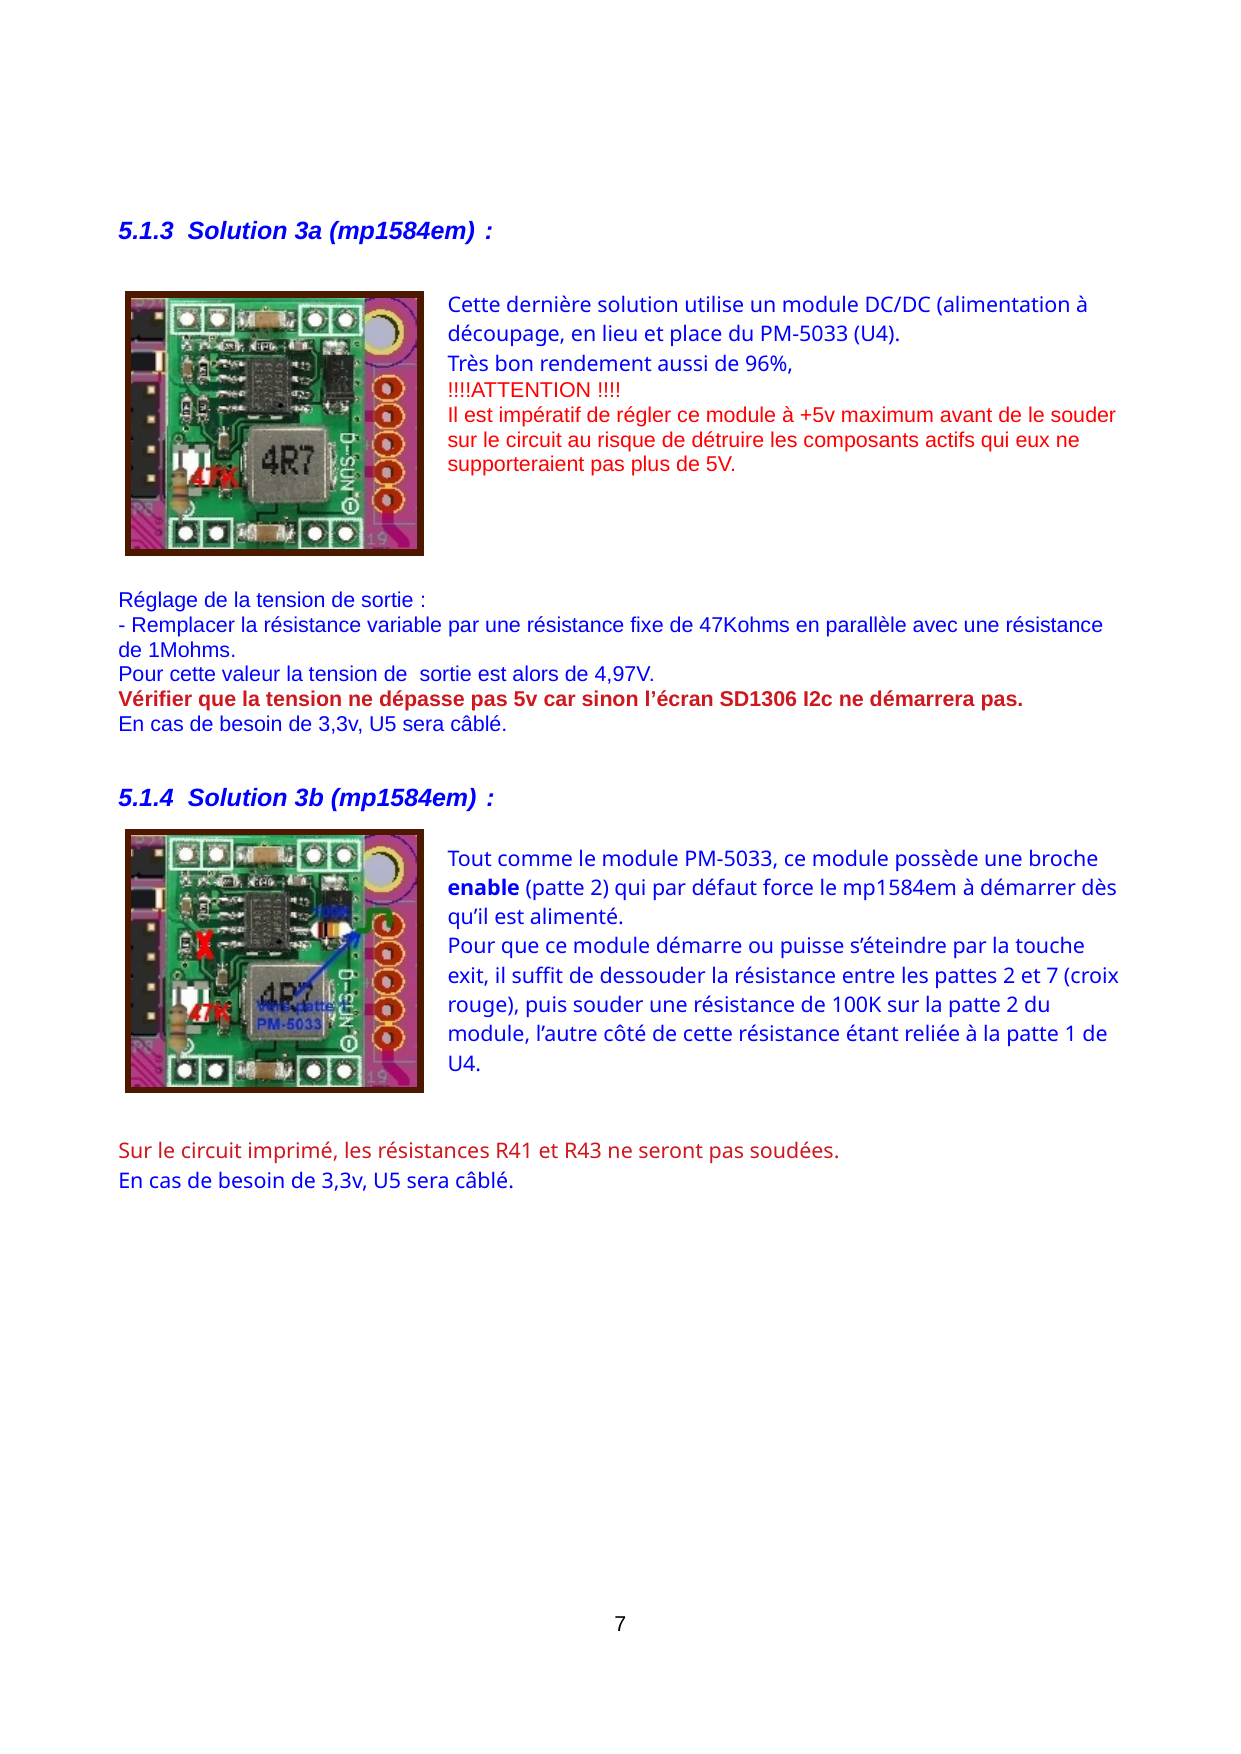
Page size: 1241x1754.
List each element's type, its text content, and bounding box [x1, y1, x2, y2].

text Très bon rendement aussi de 96%, [424, 348, 1122, 377]
subtitle 5.1.4 Solution 3b (mp1584em) : [118, 783, 1122, 812]
picture [131, 298, 417, 549]
text Pour que ce module démarre ou puisse s’éteindre par la touche exit, il suffit de dessouder la résistance entre les pattes 2 et 7 (croix rouge), puis souder une résistance de 100K sur la patte 2 du module, l’autre côté de cette résistance étant reliée à la patte 1 de U4. [424, 931, 1122, 1077]
text - Remplacer la résistance variable par une résistance fixe de 47Kohms en parallèle avec une résistance de 1Mohms. [118, 612, 1122, 662]
text Sur le circuit imprimé, les résistances R41 et R43 ne seront pas soudées. [118, 1136, 1122, 1165]
subtitle 5.1.3 Solution 3a (mp1584em) : [118, 216, 1122, 244]
text En cas de besoin de 3,3v, U5 sera câblé. [118, 1165, 1122, 1194]
text Pour cette valeur la tension de sortie est alors de 4,97V. [118, 662, 1122, 686]
text Réglage de la tension de sortie : [118, 587, 1122, 612]
text Tout comme le module PM-5033, ce module possède une broche enable (patte 2) qui par défaut force le mp1584em à démarrer dès qu’il est alimenté. [424, 843, 1122, 931]
text !!!!ATTENTION !!!! [424, 377, 1122, 402]
text Vérifier que la tension ne dépasse pas 5v car sinon l’écran SD1306 I2c ne démarrera pas. [118, 686, 1122, 711]
text Il est impératif de régler ce module à +5v maximum avant de le souder sur le circuit au risque de détruire les composants actifs qui eux ne supporteraient pas plus de 5V. [424, 402, 1122, 476]
text découpage, en lieu et place du PM-5033 (U4). [424, 319, 1122, 348]
text Cette dernière solution utilise un module DC/DC (alimentation à [118, 290, 1122, 319]
text En cas de besoin de 3,3v, U5 sera câblé. [118, 711, 1122, 736]
picture [131, 835, 417, 1087]
